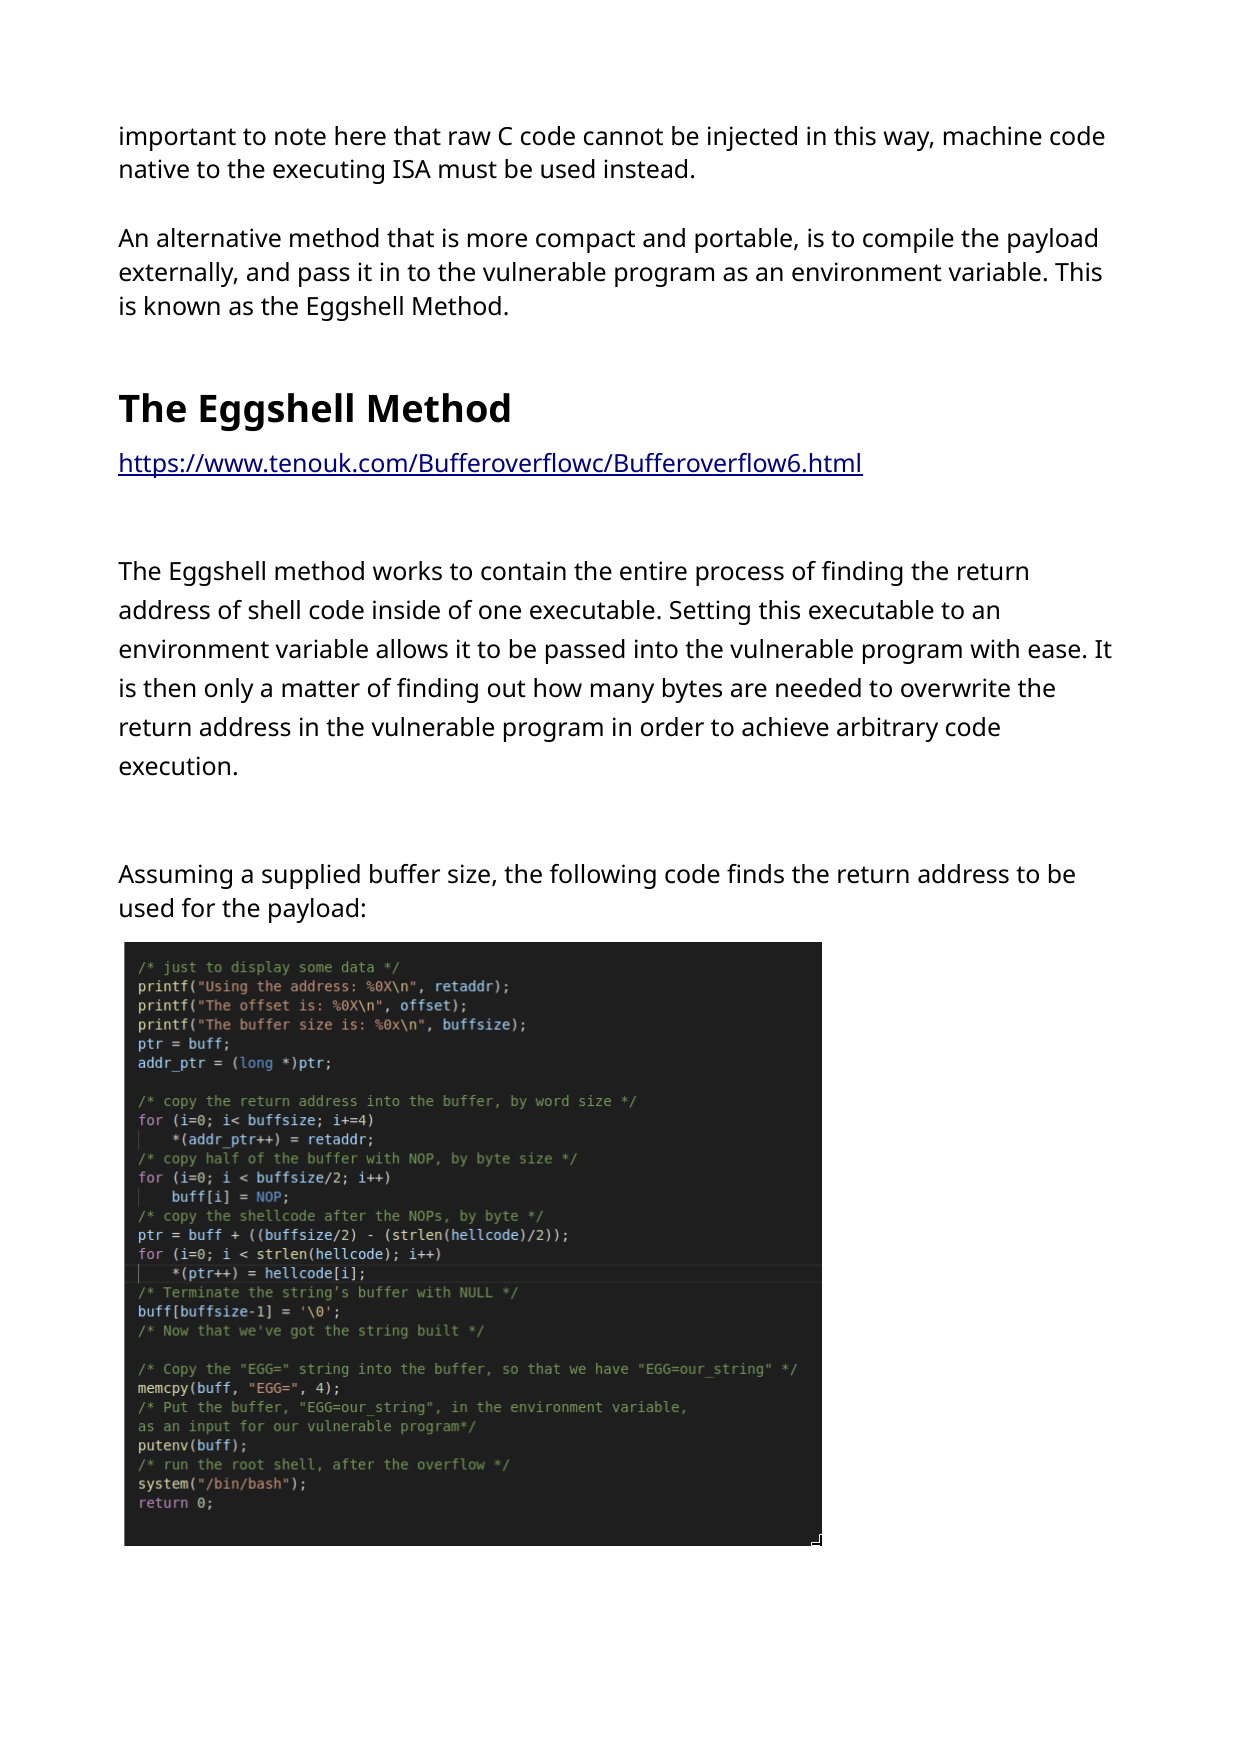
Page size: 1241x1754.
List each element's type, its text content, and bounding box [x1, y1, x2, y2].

text An alternative method that is more compact and portable, is to compile the payload externally, and pass it in to the vulnerable program as an environment variable. This is known as the Eggshell Method. [118, 220, 1122, 322]
text Assuming a supplied buffer size, the following code finds the return address to be used for the payload: [118, 857, 1122, 925]
text The Eggshell method works to contain the entire process of finding the return address of shell code inside of one executable. Setting this executable to an environment variable allows it to be passed into the vulnerable program with ease. It is then only a matter of finding out how many bytes are needed to overwrite the return address in the vulnerable program in order to achieve arbitrary code execution. [118, 553, 1122, 783]
text https://www.tenouk.com/Bufferoverflowc/Bufferoverflow6.html [118, 446, 1122, 480]
subtitle The Eggshell Method [118, 382, 1122, 433]
picture [124, 942, 822, 1546]
text important to note here that raw C code cannot be injected in this way, machine code native to the executing ISA must be used instead. [118, 118, 1122, 186]
